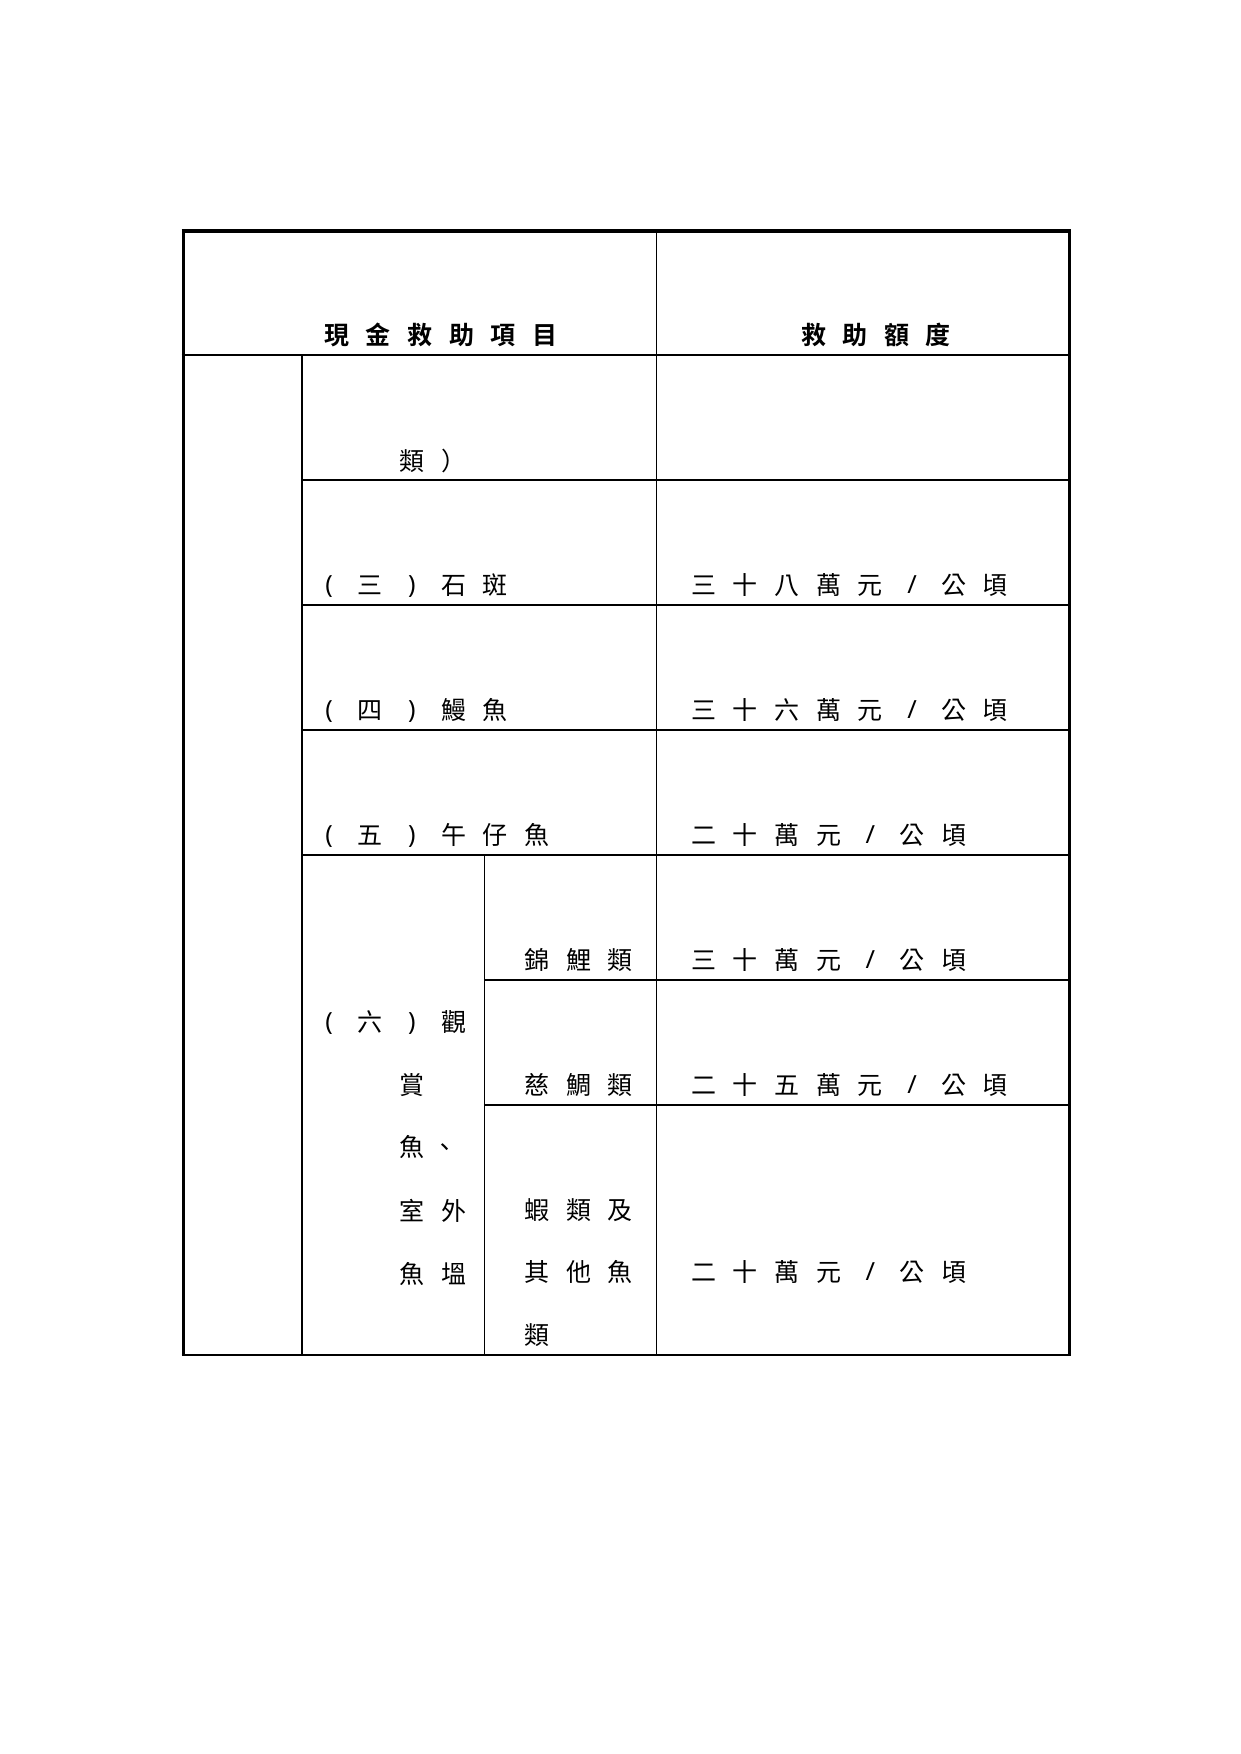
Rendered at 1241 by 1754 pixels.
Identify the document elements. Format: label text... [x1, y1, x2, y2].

table_cell 慈鯛類 [485, 981, 656, 1104]
table_cell (四)鰻魚 [303, 606, 656, 729]
table_cell 錦鯉類 [485, 856, 656, 979]
table_cell 蝦類及其他魚類 [485, 1106, 656, 1354]
table_header 現金救助項目 [185, 233, 656, 354]
table_cell 二十萬元/公頃 [657, 1106, 1068, 1354]
table_header 救助額度 [657, 233, 1068, 354]
table_cell 三十萬元/公頃 [657, 856, 1068, 979]
table_cell 三十八萬元/公頃 [657, 481, 1068, 604]
table_cell (六)觀賞魚、室外魚塭 [303, 856, 484, 1354]
table_cell (三)石斑 [303, 481, 656, 604]
table_cell (五)午仔魚 [303, 731, 656, 854]
table_cell 類） [303, 356, 656, 479]
table_cell 二十五萬元/公頃 [657, 981, 1068, 1104]
table_cell 二十萬元/公頃 [657, 731, 1068, 854]
table_cell [185, 356, 301, 1354]
table_cell 三十六萬元/公頃 [657, 606, 1068, 729]
table_cell [657, 356, 1068, 479]
